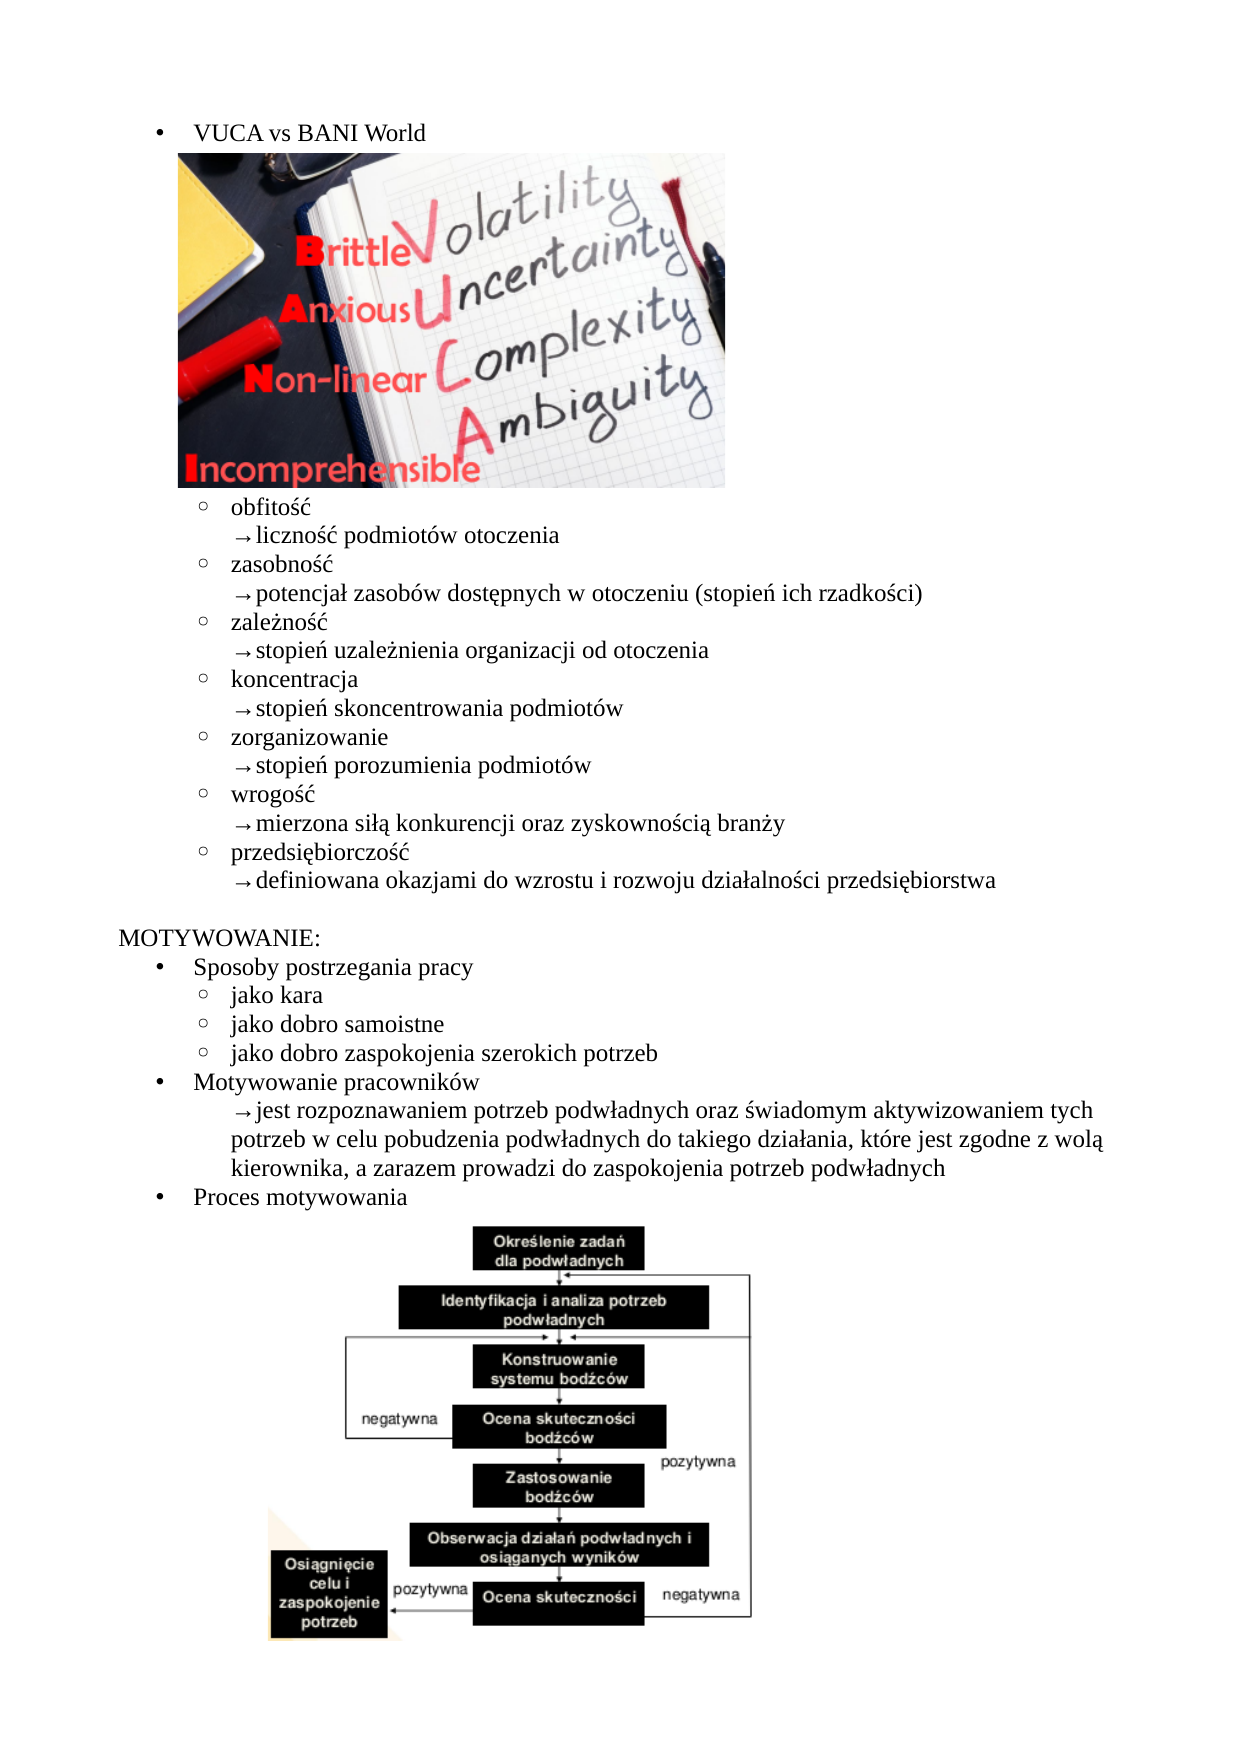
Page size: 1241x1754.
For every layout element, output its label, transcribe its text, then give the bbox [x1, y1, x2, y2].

list jako kara [193, 981, 1122, 1009]
list Proces motywowania [156, 1182, 1122, 1211]
list zorganizowanie [193, 722, 1122, 751]
list koncentracja [193, 664, 1122, 693]
list →stopień porozumienia podmiotów [193, 751, 1122, 779]
list →liczność podmiotów otoczenia [193, 521, 1122, 549]
picture [177, 153, 726, 488]
list Sposoby postrzegania pracy [156, 952, 1122, 981]
list Motywowanie pracowników [156, 1067, 1122, 1096]
list →potencjał zasobów dostępnych w otoczeniu (stopień ich rzadkości) [193, 578, 1122, 607]
list →definiowana okazjami do wzrostu i rozwoju działalności przedsiębiorstwa [193, 866, 1122, 894]
list →stopień uzależnienia organizacji od otoczenia [193, 636, 1122, 664]
list jako dobro samoistne [193, 1009, 1122, 1038]
list przedsiębiorczość [193, 837, 1122, 866]
text MOTYWOWANIE: [118, 923, 1122, 952]
list →jest rozpoznawaniem potrzeb podwładnych oraz świadomym aktywizowaniem tych potrzeb w celu pobudzenia podwładnych do takiego działania, które jest zgodne z wolą kierownika, a zarazem prowadzi do zaspokojenia potrzeb podwładnych [193, 1096, 1122, 1182]
list obfitość [193, 492, 1122, 521]
list VUCA vs BANI World [156, 118, 1122, 147]
list zależność [193, 607, 1122, 636]
list →stopień skoncentrowania podmiotów [193, 693, 1122, 722]
list jako dobro zaspokojenia szerokich potrzeb [193, 1038, 1122, 1067]
list →mierzona siłą konkurencji oraz zyskownością branży [193, 808, 1122, 837]
list wrogość [193, 779, 1122, 808]
picture [267, 1221, 756, 1641]
list zasobność [193, 549, 1122, 578]
